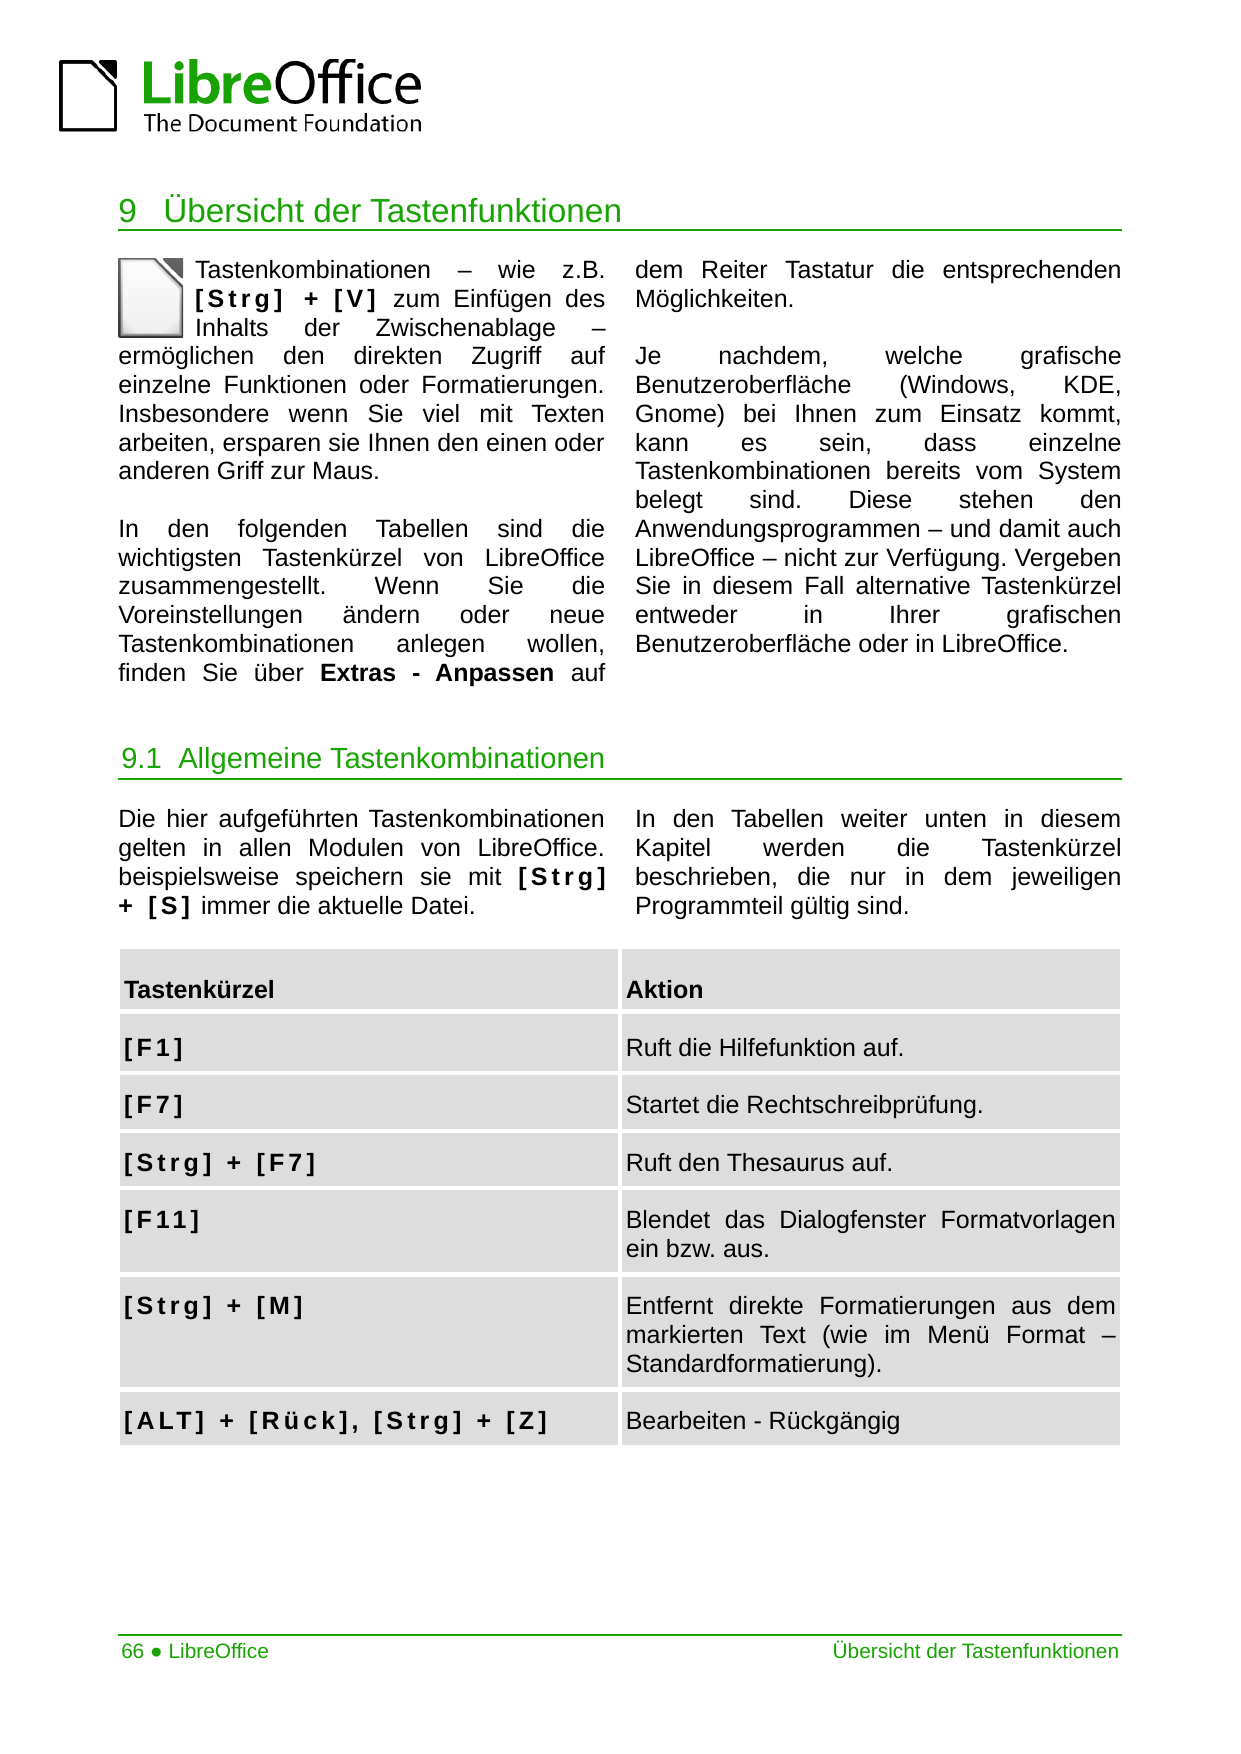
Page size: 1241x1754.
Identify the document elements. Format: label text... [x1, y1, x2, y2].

subtitle Allgemeine Tastenkombinationen [118, 711, 1122, 778]
text In den folgenden Tabellen sind die wichtigsten Tastenkürzel von LibreOffice zusammengestellt. Wenn Sie die Voreinstellungen ändern oder neue Tastenkombinationen anlegen wollen, finden Sie über Extras - Anpassen auf [118, 510, 605, 686]
picture [56, 59, 422, 132]
text In den Tabellen weiter unten in diesem Kapitel werden die Tastenkürzel beschrieben, die nur in dem jeweiligen Programmteil gültig sind. [635, 804, 1122, 919]
subtitle Übersicht der Tastenfunktionen [118, 170, 1122, 229]
text Je nachdem, welche grafische Benutzeroberfläche (Windows, KDE, Gnome) bei Ihnen zum Einsatz kommt, kann es sein, dass einzelne Tastenkombinationen bereits vom System belegt sind. Diese stehen den Anwendungsprogrammen – und damit auch LibreOffice – nicht zur Verfügung. Vergeben Sie in diesem Fall alternative Tastenkürzel entweder in Ihrer grafischen Benutzeroberfläche oder in LibreOffice. [635, 337, 1122, 658]
table_cell Ruft die Hilfefunktion auf. [622, 1014, 1120, 1071]
table_cell Entfernt direkte Formatierungen aus dem markierten Text (wie im Menü Format – Standardformatierung). [622, 1277, 1120, 1387]
table_cell [ALT] + [Rück], [Strg] + [Z] [120, 1392, 618, 1445]
table_cell [F11] [120, 1190, 618, 1272]
text dem Reiter Tastatur die entsprechenden Möglichkeiten. [635, 255, 1122, 313]
table_cell Bearbeiten - Rückgängig [622, 1392, 1120, 1445]
table_cell [Strg] + [M] [120, 1277, 618, 1387]
table_cell Blendet das Dialogfenster Formatvorlagen ein bzw. aus. [622, 1190, 1120, 1272]
table_cell [Strg] + [F7] [120, 1133, 618, 1186]
text Tastenkombinationen – wie z.B. [Strg] + [V] zum Einfügen des Inhalts der Zwischenablage – ermöglichen den direkten Zugriff auf einzelne Funktionen oder Formatierungen. Insbesondere wenn Sie viel mit Texten arbeiten, ersparen sie Ihnen den einen oder anderen Griff zur Maus. [118, 255, 605, 485]
table_cell [F1] [120, 1014, 618, 1071]
table_header Tastenkürzel [120, 949, 618, 1009]
table_header Aktion [622, 949, 1120, 1009]
table_cell Ruft den Thesaurus auf. [622, 1133, 1120, 1186]
table_cell [F7] [120, 1075, 618, 1129]
picture [118, 258, 184, 338]
text Die hier aufgeführten Tastenkombinationen gelten in allen Modulen von LibreOffice. beispielsweise speichern sie mit [Strg] + [S] immer die aktuelle Datei. [118, 804, 605, 919]
table_cell Startet die Rechtschreibprüfung. [622, 1075, 1120, 1129]
